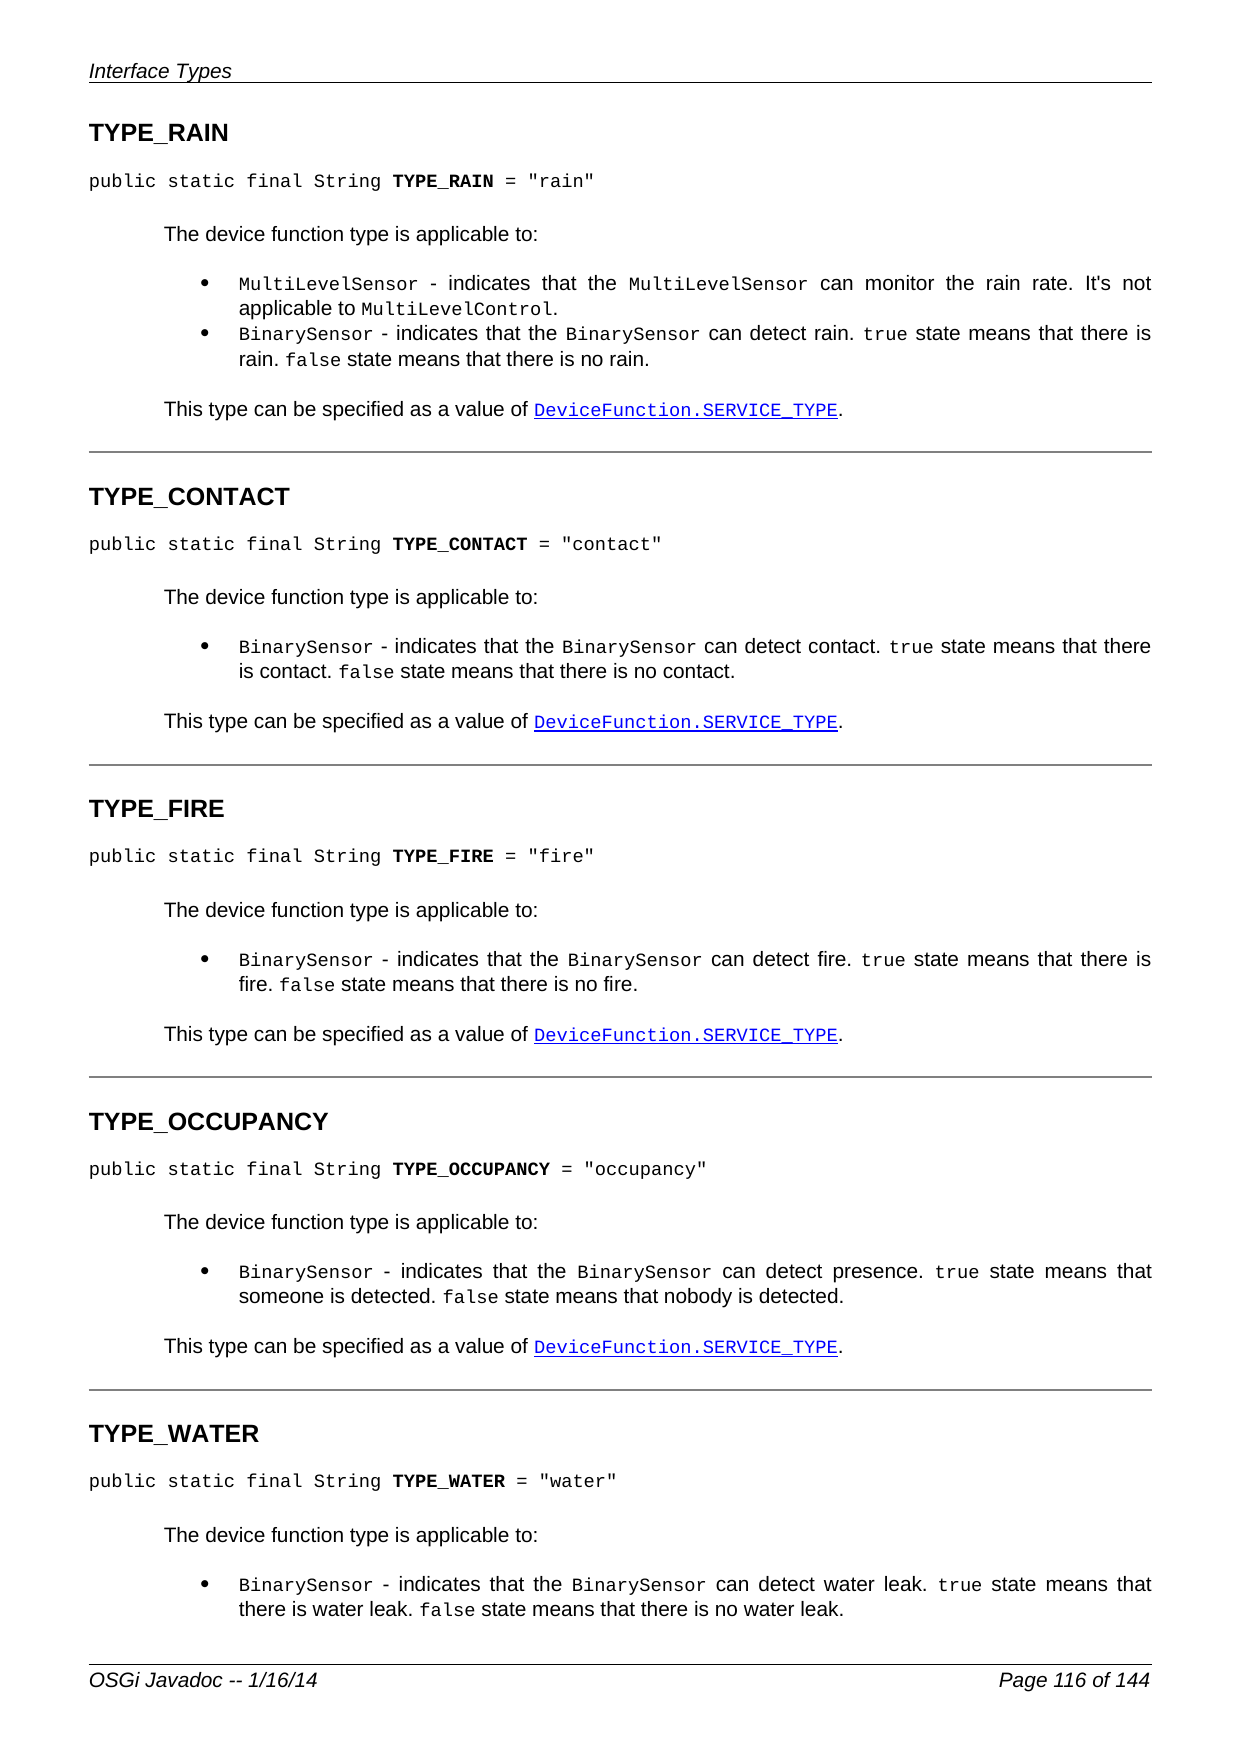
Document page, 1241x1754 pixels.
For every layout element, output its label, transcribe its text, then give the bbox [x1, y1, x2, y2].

subtitle TYPE_CONTACT [88, 481, 1152, 510]
list BinarySensor - indicates that the BinarySensor can detect fire. true state means that there is fire. false state means that there is no fire. [201, 946, 1152, 997]
subtitle TYPE_FIRE [88, 794, 1152, 823]
text public static final String TYPE_WATER = "water" [88, 1472, 1152, 1493]
text public static final String TYPE_RAIN = "rain" [88, 171, 1152, 193]
list BinarySensor - indicates that the BinarySensor can detect rain. true state means that there is rain. false state means that there is no rain. [201, 321, 1152, 372]
subtitle TYPE_RAIN [88, 118, 1152, 147]
text public static final String TYPE_CONTACT = "contact" [88, 534, 1152, 556]
text This type can be specified as a value of DeviceFunction.SERVICE_TYPE. [163, 1022, 1152, 1047]
text The device function type is applicable to: [163, 222, 1152, 246]
text public static final String TYPE_OCCUPANCY = "occupancy" [88, 1159, 1152, 1181]
list BinarySensor - indicates that the BinarySensor can detect presence. true state means that someone is detected. false state means that nobody is detected. [201, 1259, 1152, 1309]
text This type can be specified as a value of DeviceFunction.SERVICE_TYPE. [163, 1334, 1152, 1359]
text The device function type is applicable to: [163, 897, 1152, 921]
text The device function type is applicable to: [163, 1523, 1152, 1547]
list BinarySensor - indicates that the BinarySensor can detect contact. true state means that there is contact. false state means that there is no contact. [201, 634, 1152, 684]
text The device function type is applicable to: [163, 1210, 1152, 1234]
list MultiLevelSensor - indicates that the MultiLevelSensor can monitor the rain rate. It's not applicable to MultiLevelControl. [201, 271, 1152, 321]
list BinarySensor - indicates that the BinarySensor can detect water leak. true state means that there is water leak. false state means that there is no water leak. [201, 1572, 1152, 1622]
text The device function type is applicable to: [163, 585, 1152, 609]
subtitle TYPE_OCCUPANCY [88, 1107, 1152, 1135]
subtitle TYPE_WATER [88, 1419, 1152, 1448]
text This type can be specified as a value of DeviceFunction.SERVICE_TYPE. [163, 397, 1152, 422]
text public static final String TYPE_FIRE = "fire" [88, 847, 1152, 868]
text This type can be specified as a value of DeviceFunction.SERVICE_TYPE. [163, 709, 1152, 734]
